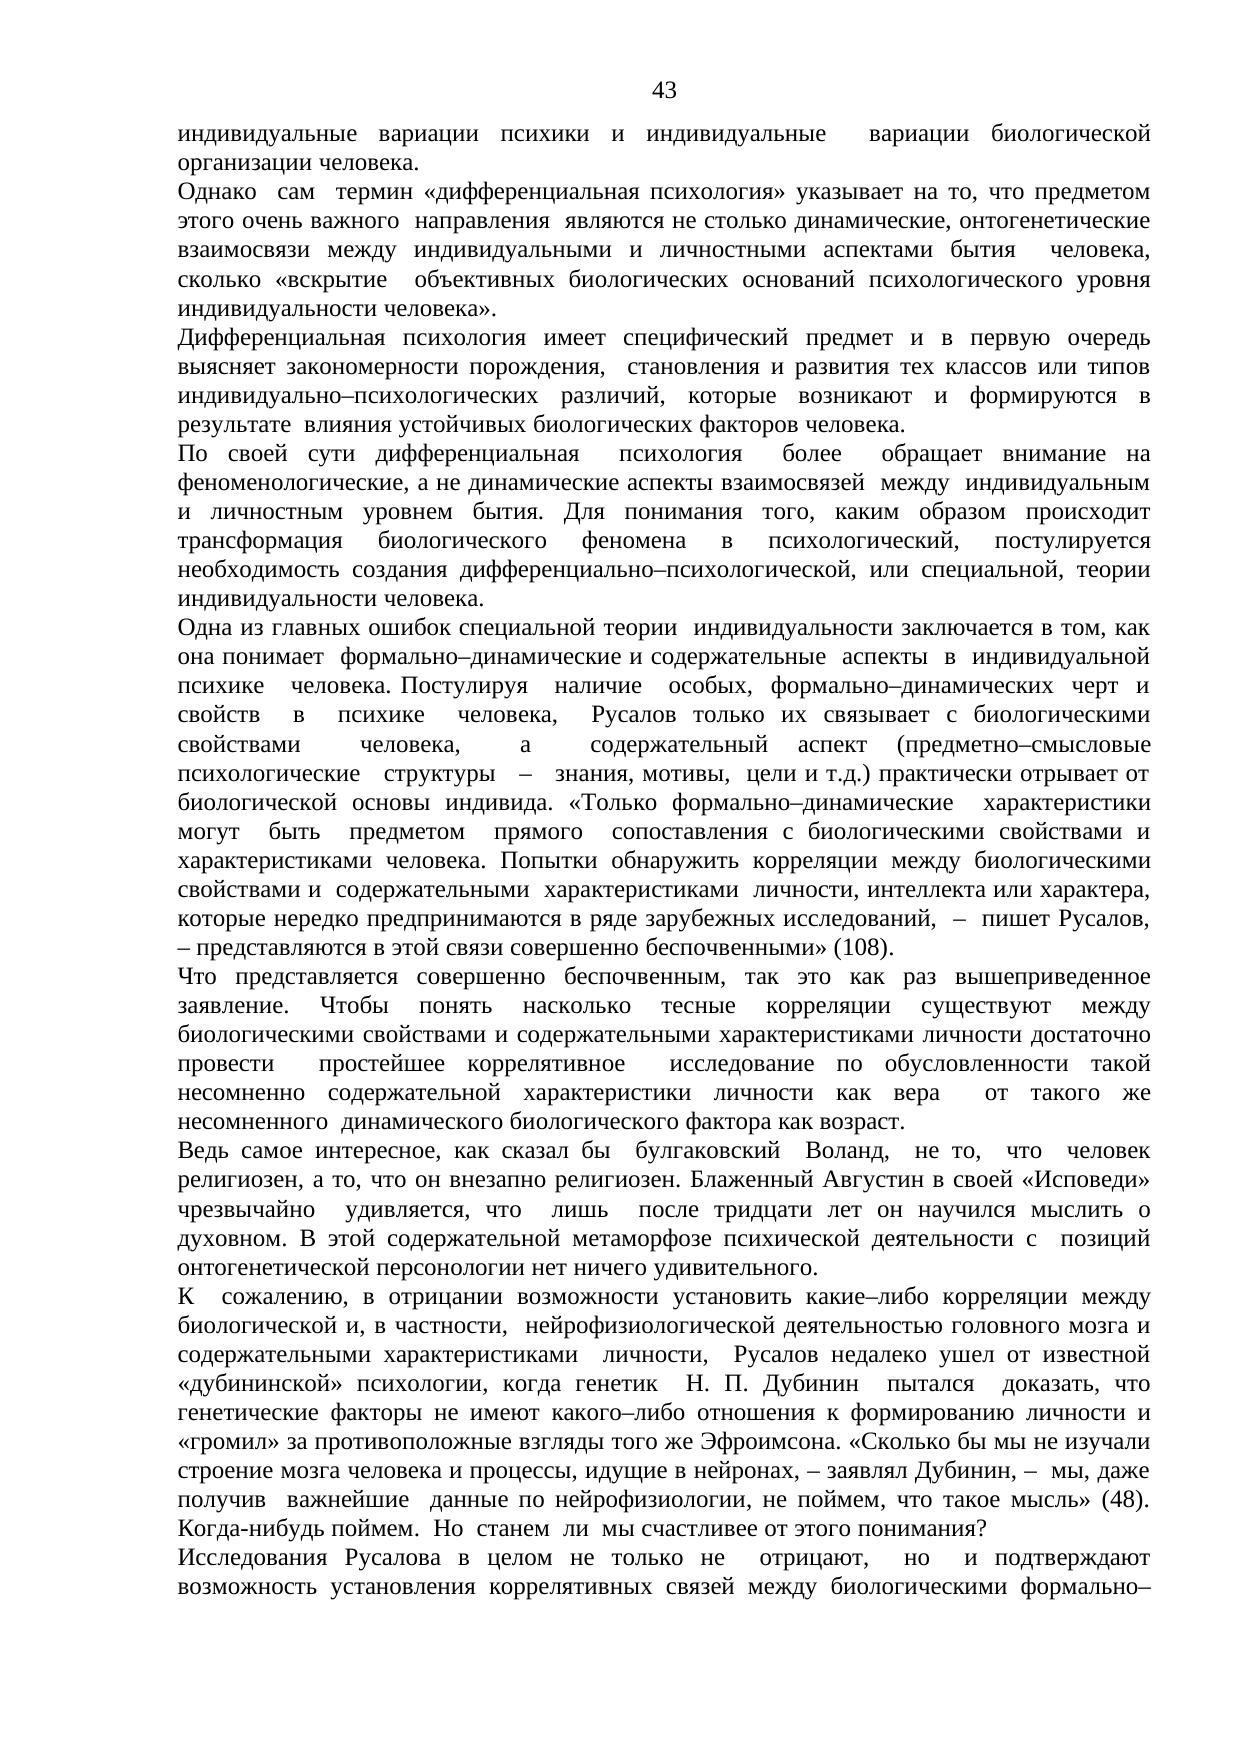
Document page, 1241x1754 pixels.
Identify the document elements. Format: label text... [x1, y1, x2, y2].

text Одна из главных ошибок специальной теории индивидуальности заключается в том, как она понимает формально–динамические и содержательные аспекты в индивидуальной психике человека. Постулируя наличие особых, формально–динамических черт и свойств в психике человека, Русалов только их связывает с биологическими свойствами человека, а содержательный аспект (предметно–смысловые психологические структуры – знания, мотивы, цели и т.д.) практически отрывает от биологической основы индивида. «Только формально–динамические характеристики могут быть предметом прямого сопоставления с биологическими свойствами и характеристиками человека. Попытки обнаружить корреляции между биологическими свойствами и содержательными характеристиками личности, интеллекта или характера, которые нередко предпринимаются в ряде зарубежных исследований, – пишет Русалов, – представляются в этой связи совершенно беспочвенными» (108). [177, 612, 1152, 961]
text Ведь самое интересное, как сказал бы булгаковский Воланд, не то, что человек религиозен, а то, что он внезапно религиозен. Блаженный Августин в своей «Исповеди» чрезвычайно удивляется, что лишь после тридцати лет он научился мыслить о духовном. В этой содержательной метаморфозе психической деятельности с позиций онтогенетической персонологии нет ничего удивительного. [177, 1135, 1152, 1281]
text По своей сути дифференциальная психология более обращает внимание на феноменологические, а не динамические аспекты взаимосвязей между индивидуальным и личностным уровнем бытия. Для понимания того, каким образом происходит трансформация биологического феномена в психологический, постулируется необходимость создания дифференциально–психологической, или специальной, теории индивидуальности человека. [177, 438, 1152, 612]
text Что представляется совершенно беспочвенным, так это как раз вышеприведенное заявление. Чтобы понять насколько тесные корреляции существуют между биологическими свойствами и содержательными характеристиками личности достаточно провести простейшее коррелятивное исследование по обусловленности такой несомненно содержательной характеристики личности как вера от такого же несомненного динамического биологического фактора как возраст. [177, 961, 1152, 1135]
text Исследования Русалова в целом не только не отрицают, но и подтверждают возможность установления коррелятивных связей между биологическими формально– [177, 1542, 1152, 1600]
text Дифференциальная психология имеет специфический предмет и в первую очередь выясняет закономерности порождения, становления и развития тех классов или типов индивидуально–психологических различий, которые возникают и формируются в результате влияния устойчивых биологических факторов человека. [177, 322, 1152, 438]
text К сожалению, в отрицании возможности установить какие–либо корреляции между биологической и, в частности, нейрофизиологической деятельностью головного мозга и содержательными характеристиками личности, Русалов недалеко ушел от известной «дубининской» психологии, когда генетик Н. П. Дубинин пытался доказать, что генетические факторы не имеют какого–либо отношения к формированию личности и «громил» за противоположные взгляды того же Эфроимсона. «Сколько бы мы не изучали строение мозга человека и процессы, идущие в нейронах, – заявлял Дубинин, – мы, даже получив важнейшие данные по нейрофизиологии, не поймем, что такое мысль» (48). Когда-нибудь поймем. Но станем ли мы счастливее от этого понимания? [177, 1281, 1152, 1542]
text Однако сам термин «дифференциальная психология» указывает на то, что предметом этого очень важного направления являются не столько динамические, онтогенетические взаимосвязи между индивидуальными и личностными аспектами бытия человека, сколько «вскрытие объективных биологических оснований психологического уровня индивидуальности человека». [177, 176, 1152, 322]
text индивидуальные вариации психики и индивидуальные вариации биологической организации человека. [177, 118, 1152, 176]
